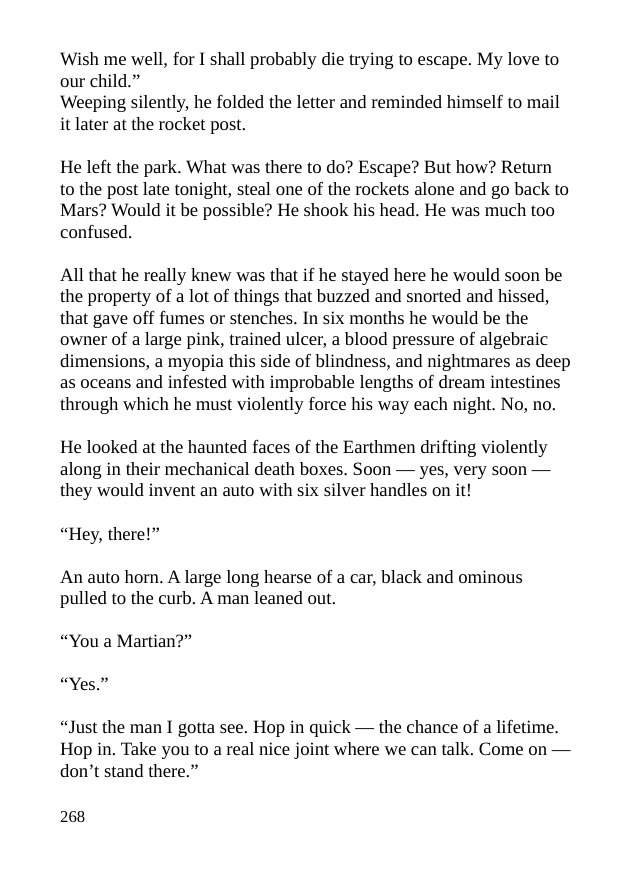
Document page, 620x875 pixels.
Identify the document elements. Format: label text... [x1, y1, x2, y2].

text Wish me well, for I shall probably die trying to escape. My love to our child.” Weeping silently, he folded the letter and reminded himself to mail it later at the rocket post. He left the park. What was there to do? Escape? But how? Return to the post late tonight, steal one of the rockets alone and go back to Mars? Would it be possible? He shook his head. He was much too confused. All that he really knew was that if he stayed here he would soon be the property of a lot of things that buzzed and snorted and hissed, that gave off fumes or stenches. In six months he would be the owner of a large pink, trained ulcer, a blood pressure of algebraic dimensions, a myopia this side of blindness, and nightmares as deep as oceans and infested with improbable lengths of dream intestines through which he must violently force his way each night. No, no. He looked at the haunted faces of the Earthmen drifting violently along in their mechanical death boxes. Soon — yes, very soon — they would invent an auto with six silver handles on it! “Hey, there!” An auto horn. A large long hearse of a car, black and ominous pulled to the curb. A man leaned out. “You a Martian?” “Yes.” “Just the man I gotta see. Hop in quick — the chance of a lifetime. Hop in. Take you to a real nice joint where we can talk. Come on — don’t stand there.” [60, 48, 571, 781]
